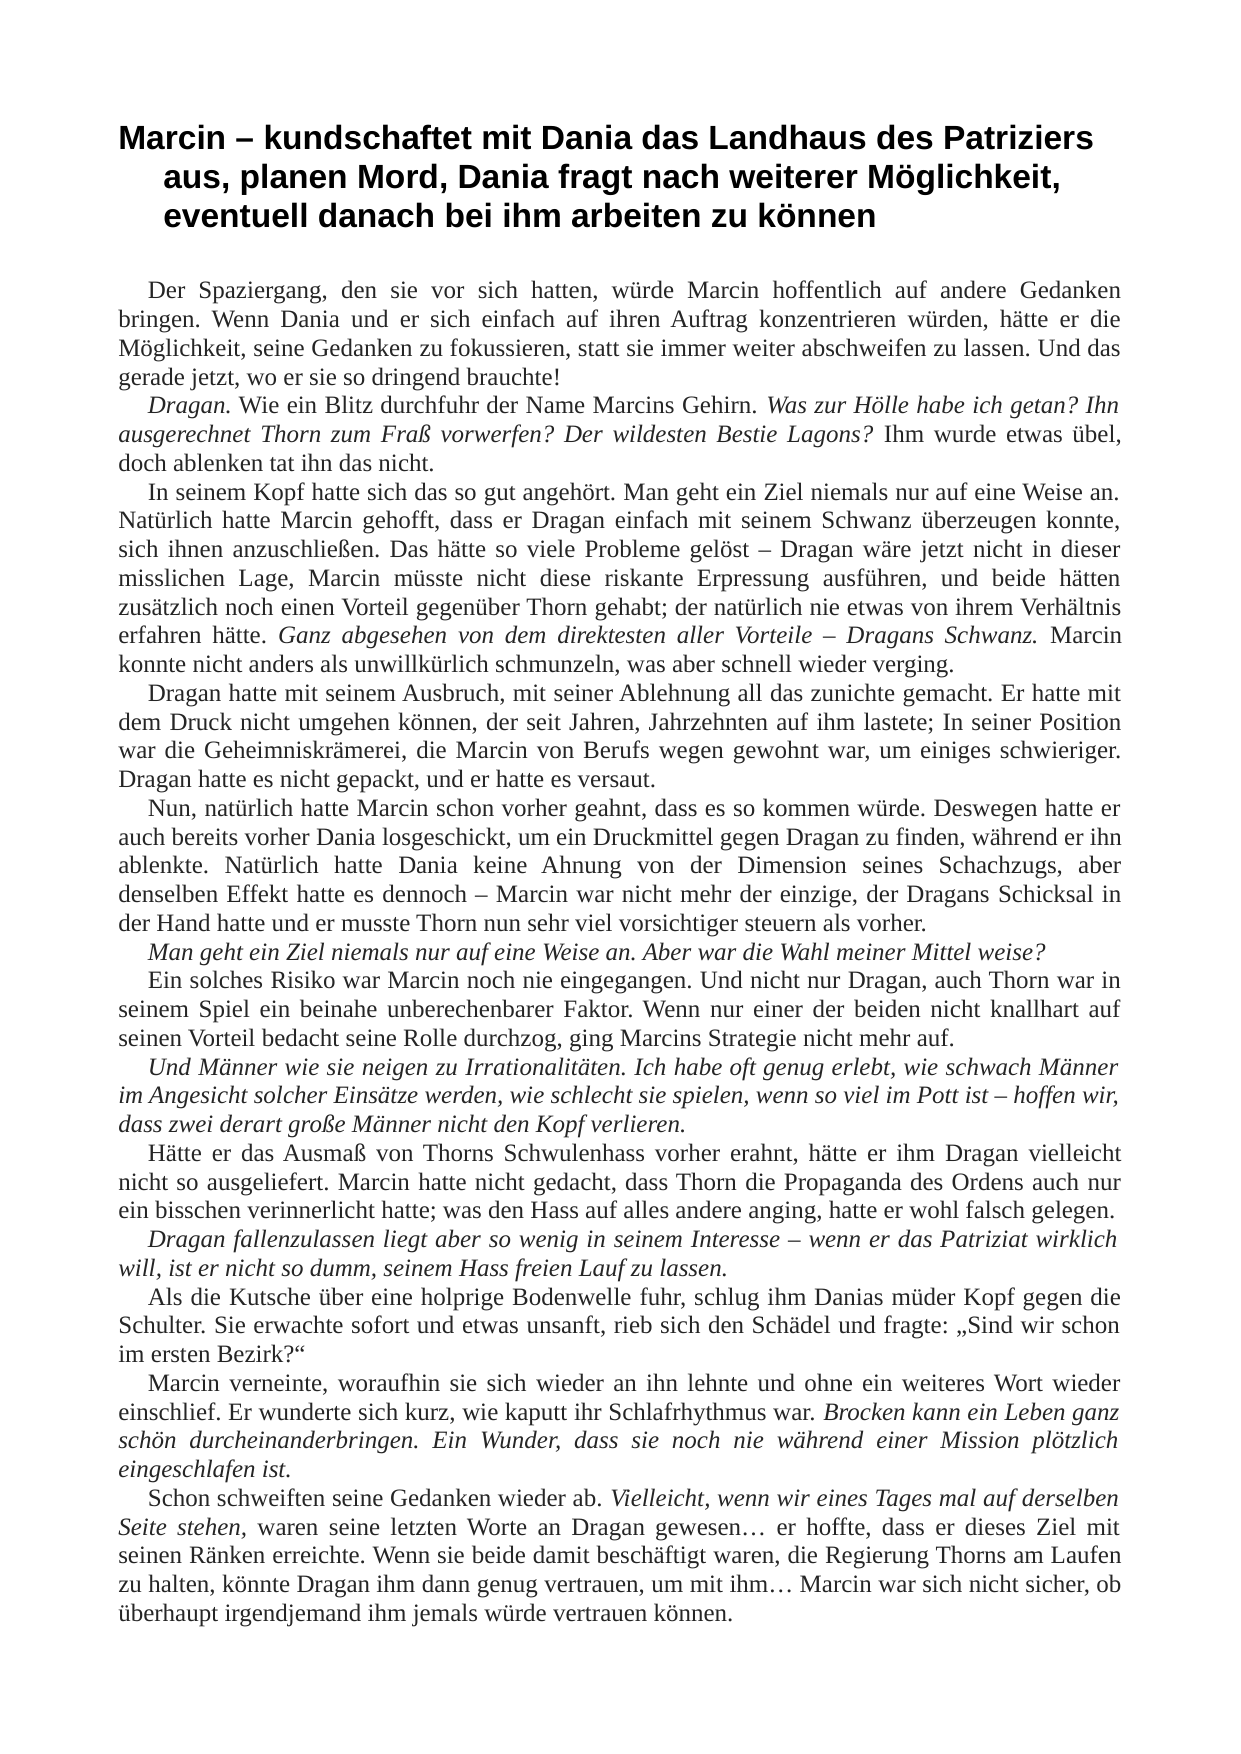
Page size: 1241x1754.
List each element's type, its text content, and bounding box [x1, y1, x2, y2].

text Ein solches Risiko war Marcin noch nie eingegangen. Und nicht nur Dragan, auch Thorn war in seinem Spiel ein beinahe unberechenbarer Faktor. Wenn nur einer der beiden nicht knallhart auf seinen Vorteil bedacht seine Rolle durchzog, ging Marcins Strategie nicht mehr auf. [118, 965, 1122, 1052]
text Als die Kutsche über eine holprige Bodenwelle fuhr, schlug ihm Danias müder Kopf gegen die Schulter. Sie erwachte sofort und etwas unsanft, rieb sich den Schädel und fragte: „Sind wir schon im ersten Bezirk?“ [118, 1282, 1122, 1368]
text Und Männer wie sie neigen zu Irrationalitäten. Ich habe oft genug erlebt, wie schwach Männer im Angesicht solcher Einsätze werden, wie schlecht sie spielen, wenn so viel im Pott ist – hoffen wir, dass zwei derart große Männer nicht den Kopf verlieren. [118, 1052, 1122, 1138]
text Man geht ein Ziel niemals nur auf eine Weise an. Aber war die Wahl meiner Mittel weise? [118, 937, 1122, 965]
subtitle Marcin – kundschaftet mit Dania das Landhaus des Patriziers aus, planen Mord, Dania fragt nach weiterer Möglichkeit, eventuell danach bei ihm arbeiten zu können [118, 118, 1122, 234]
text Dragan. Wie ein Blitz durchfuhr der Name Marcins Gehirn. Was zur Hölle habe ich getan? Ihn ausgerechnet Thorn zum Fraß vorwerfen? Der wildesten Bestie Lagons? Ihm wurde etwas übel, doch ablenken tat ihn das nicht. [118, 390, 1122, 477]
text Nun, natürlich hatte Marcin schon vorher geahnt, dass es so kommen würde. Deswegen hatte er auch bereits vorher Dania losgeschickt, um ein Druckmittel gegen Dragan zu finden, während er ihn ablenkte. Natürlich hatte Dania keine Ahnung von der Dimension seines Schachzugs, aber denselben Effekt hatte es dennoch – Marcin war nicht mehr der einzige, der Dragans Schicksal in der Hand hatte und er musste Thorn nun sehr viel vorsichtiger steuern als vorher. [118, 793, 1122, 937]
text Marcin verneinte, woraufhin sie sich wieder an ihn lehnte und ohne ein weiteres Wort wieder einschlief. Er wunderte sich kurz, wie kaputt ihr Schlafrhythmus war. Brocken kann ein Leben ganz schön durcheinanderbringen. Ein Wunder, dass sie noch nie während einer Mission plötzlich eingeschlafen ist. [118, 1368, 1122, 1483]
text Schon schweiften seine Gedanken wieder ab. Vielleicht, wenn wir eines Tages mal auf derselben Seite stehen, waren seine letzten Worte an Dragan gewesen… er hoffte, dass er dieses Ziel mit seinen Ränken erreichte. Wenn sie beide damit beschäftigt waren, die Regierung Thorns am Laufen zu halten, könnte Dragan ihm dann genug vertrauen, um mit ihm… Marcin war sich nicht sicher, ob überhaupt irgendjemand ihm jemals würde vertrauen können. [118, 1483, 1122, 1627]
text In seinem Kopf hatte sich das so gut angehört. Man geht ein Ziel niemals nur auf eine Weise an. Natürlich hatte Marcin gehofft, dass er Dragan einfach mit seinem Schwanz überzeugen konnte, sich ihnen anzuschließen. Das hätte so viele Probleme gelöst – Dragan wäre jetzt nicht in dieser misslichen Lage, Marcin müsste nicht diese riskante Erpressung ausführen, und beide hätten zusätzlich noch einen Vorteil gegenüber Thorn gehabt; der natürlich nie etwas von ihrem Verhältnis erfahren hätte. Ganz abgesehen von dem direktesten aller Vorteile – Dragans Schwanz. Marcin konnte nicht anders als unwillkürlich schmunzeln, was aber schnell wieder verging. [118, 477, 1122, 678]
text Der Spaziergang, den sie vor sich hatten, würde Marcin hoffentlich auf andere Gedanken bringen. Wenn Dania und er sich einfach auf ihren Auftrag konzentrieren würden, hätte er die Möglichkeit, seine Gedanken zu fokussieren, statt sie immer weiter abschweifen zu lassen. Und das gerade jetzt, wo er sie so dringend brauchte! [118, 275, 1122, 390]
text Hätte er das Ausmaß von Thorns Schwulenhass vorher erahnt, hätte er ihm Dragan vielleicht nicht so ausgeliefert. Marcin hatte nicht gedacht, dass Thorn die Propaganda des Ordens auch nur ein bisschen verinnerlicht hatte; was den Hass auf alles andere anging, hatte er wohl falsch gelegen. [118, 1138, 1122, 1224]
text Dragan fallenzulassen liegt aber so wenig in seinem Interesse – wenn er das Patriziat wirklich will, ist er nicht so dumm, seinem Hass freien Lauf zu lassen. [118, 1224, 1122, 1282]
text Dragan hatte mit seinem Ausbruch, mit seiner Ablehnung all das zunichte gemacht. Er hatte mit dem Druck nicht umgehen können, der seit Jahren, Jahrzehnten auf ihm lastete; In seiner Position war die Geheimniskrämerei, die Marcin von Berufs wegen gewohnt war, um einiges schwieriger. Dragan hatte es nicht gepackt, und er hatte es versaut. [118, 678, 1122, 793]
